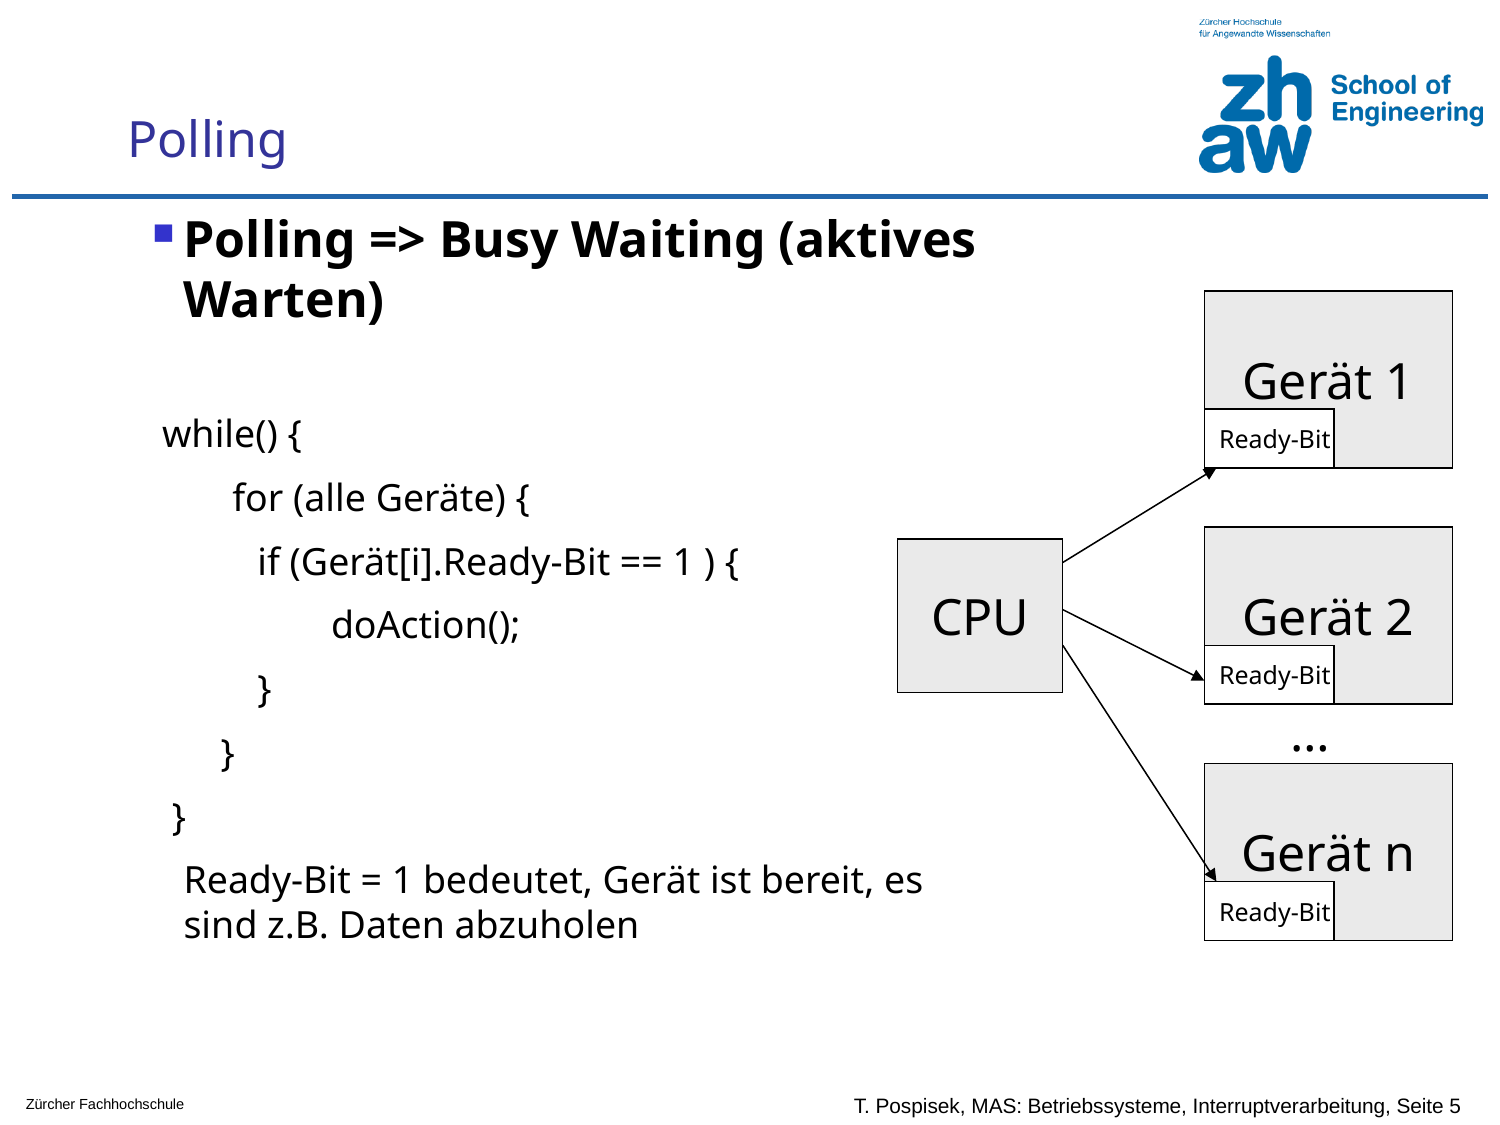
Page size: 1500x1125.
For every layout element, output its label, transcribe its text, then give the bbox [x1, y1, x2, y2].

text_box Gerät n [1204, 763, 1453, 941]
text_box Ready-Bit [1204, 409, 1335, 468]
title Polling [112, 50, 1391, 175]
picture [1199, 19, 1483, 173]
text_box Gerät 1 [1204, 290, 1453, 468]
text_box Ready-Bit [1204, 645, 1335, 705]
text_box CPU [897, 538, 1063, 693]
text_box Polling => Busy Waiting (aktives Warten) while() { for (alle Geräte) { if (Gerät[i].Ready-Bit == 1 ) { doAction(); } } } Ready-Bit = 1 bedeutet, Gerät ist bereit, es sind z.B. Daten abzuholen [137, 199, 1010, 1018]
text_box Gerät 2 [1204, 527, 1453, 705]
text_box Ready-Bit [1204, 881, 1335, 941]
text_box … [1275, 694, 1346, 770]
